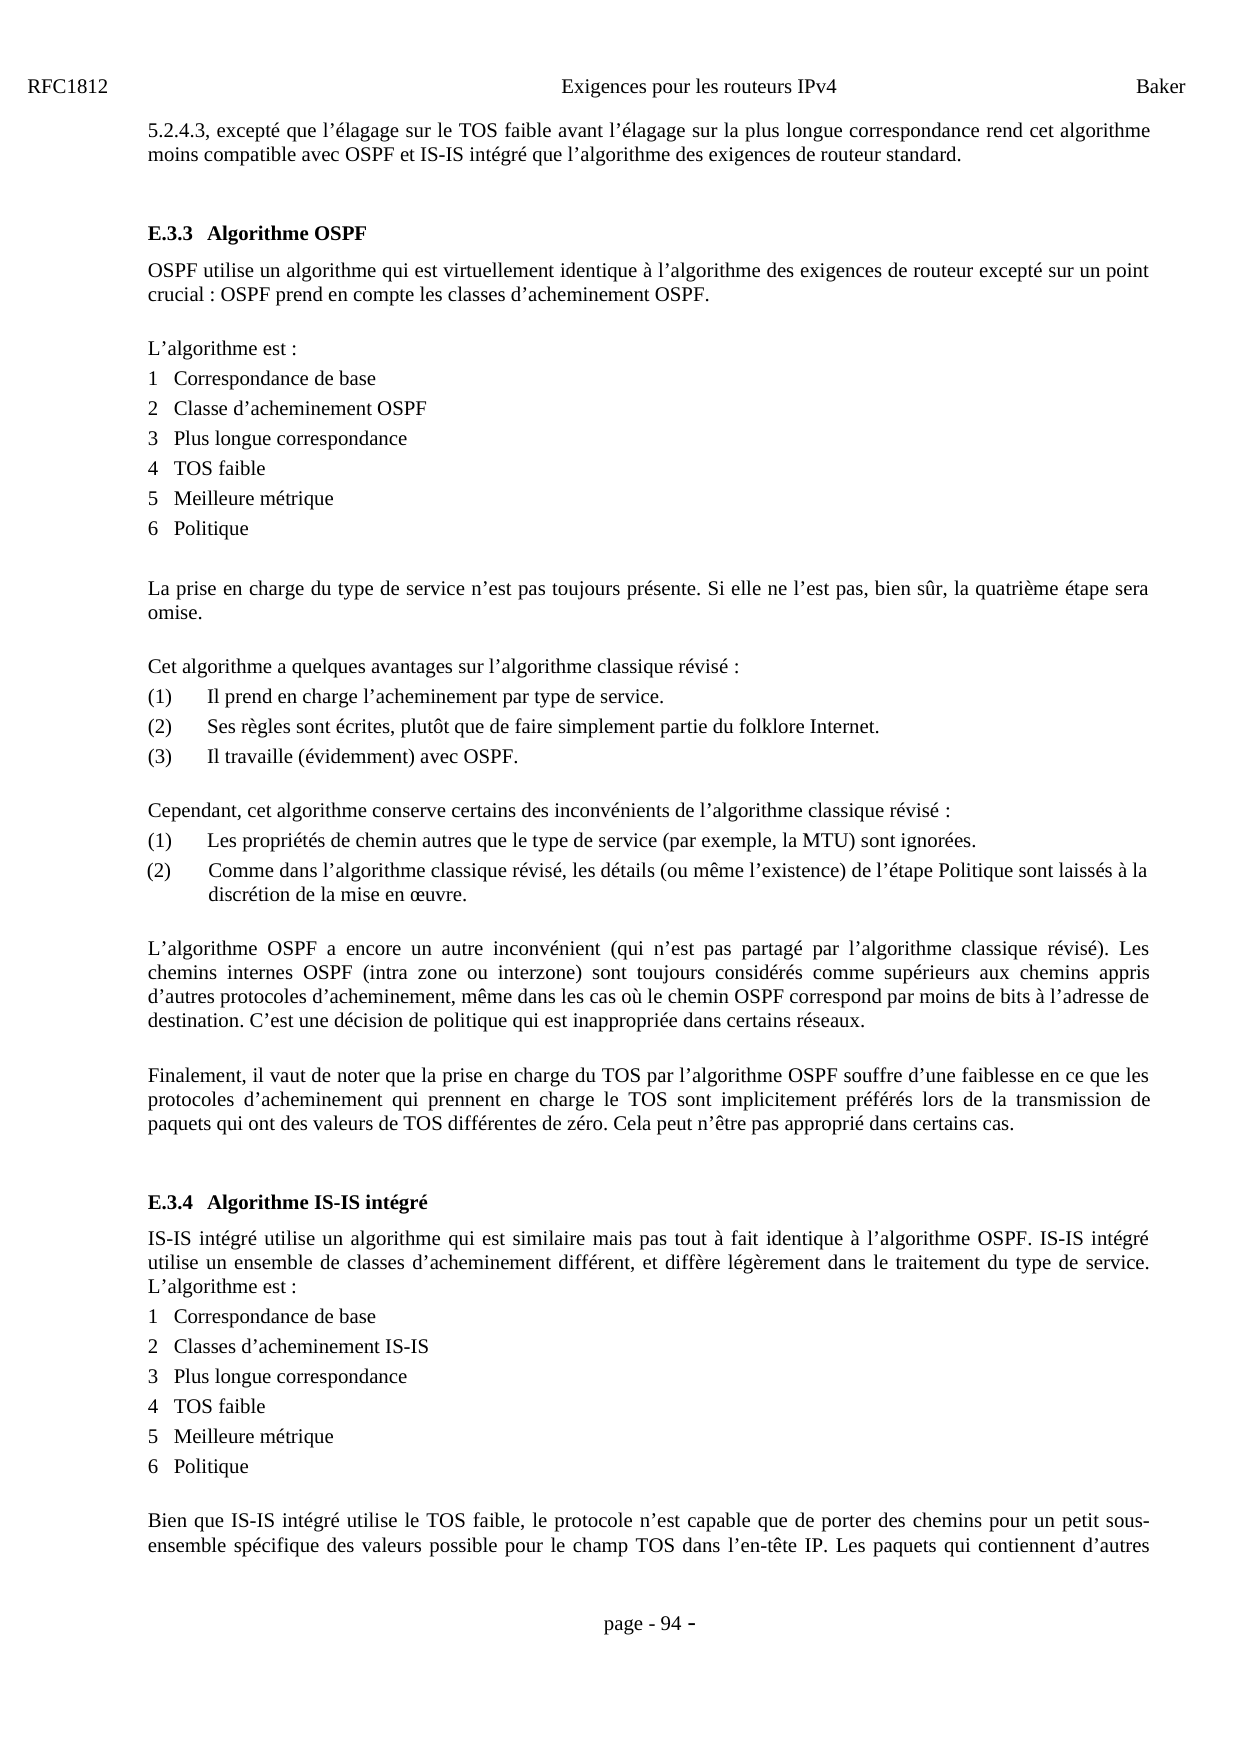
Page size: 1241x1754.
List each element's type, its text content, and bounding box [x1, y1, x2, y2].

text 2 Classes d’acheminement IS-IS [148, 1334, 1152, 1358]
text Cet algorithme a quelques avantages sur l’algorithme classique révisé : [148, 654, 1152, 678]
text 5.2.4.3, excepté que l’élagage sur le TOS faible avant l’élagage sur la plus longue correspondance rend cet algorithme moins compatible avec OSPF et IS-IS intégré que l’algorithme des exigences de routeur standard. [148, 118, 1152, 166]
text (2) Comme dans l’algorithme classique révisé, les détails (ou même l’existence) de l’étape Politique sont laissés à la discrétion de la mise en œuvre. [147, 858, 1152, 906]
text (3) Il travaille (évidemment) avec OSPF. [148, 744, 1152, 768]
text Finalement, il vaut de noter que la prise en charge du TOS par l’algorithme OSPF souffre d’une faiblesse en ce que les protocoles d’acheminement qui prennent en charge le TOS sont implicitement préférés lors de la transmission de paquets qui ont des valeurs de TOS différentes de zéro. Cela peut n’être pas approprié dans certains cas. [148, 1062, 1152, 1135]
text 3 Plus longue correspondance [148, 426, 1152, 450]
text 6 Politique [148, 516, 1152, 540]
text 6 Politique [148, 1454, 1152, 1478]
text 1 Correspondance de base [148, 366, 1152, 390]
text (1) Il prend en charge l’acheminement par type de service. [148, 684, 1152, 708]
text Bien que IS-IS intégré utilise le TOS faible, le protocole n’est capable que de porter des chemins pour un petit sous-ensemble spécifique des valeurs possible pour le champ TOS dans l’en-tête IP. Les paquets qui contiennent d’autres [148, 1508, 1152, 1557]
text L’algorithme est : [148, 336, 1152, 360]
text OSPF utilise un algorithme qui est virtuellement identique à l’algorithme des exigences de routeur excepté sur un point crucial : OSPF prend en compte les classes d’acheminement OSPF. [148, 258, 1152, 306]
text La prise en charge du type de service n’est pas toujours présente. Si elle ne l’est pas, bien sûr, la quatrième étape sera omise. [148, 576, 1152, 624]
subtitle E.3.3 Algorithme OSPF [148, 221, 1152, 245]
text 1 Correspondance de base [148, 1304, 1152, 1328]
text Cependant, cet algorithme conserve certains des inconvénients de l’algorithme classique révisé : [148, 798, 1152, 822]
text (2) Ses règles sont écrites, plutôt que de faire simplement partie du folklore Internet. [148, 714, 1152, 738]
text 5 Meilleure métrique [148, 486, 1152, 510]
text IS-IS intégré utilise un algorithme qui est similaire mais pas tout à fait identique à l’algorithme OSPF. IS-IS intégré utilise un ensemble de classes d’acheminement différent, et diffère légèrement dans le traitement du type de service. L’algorithme est : [148, 1226, 1152, 1298]
text 3 Plus longue correspondance [148, 1364, 1152, 1388]
text 4 TOS faible [148, 1394, 1152, 1418]
subtitle E.3.4 Algorithme IS-IS intégré [148, 1190, 1152, 1214]
text L’algorithme OSPF a encore un autre inconvénient (qui n’est pas partagé par l’algorithme classique révisé). Les chemins internes OSPF (intra zone ou interzone) sont toujours considérés comme supérieurs aux chemins appris d’autres protocoles d’acheminement, même dans les cas où le chemin OSPF correspond par moins de bits à l’adresse de destination. C’est une décision de politique qui est inappropriée dans certains réseaux. [148, 936, 1152, 1032]
text 4 TOS faible [148, 456, 1152, 480]
text 5 Meilleure métrique [148, 1424, 1152, 1448]
text (1) Les propriétés de chemin autres que le type de service (par exemple, la MTU) sont ignorées. [148, 828, 1152, 852]
text 2 Classe d’acheminement OSPF [148, 396, 1152, 420]
